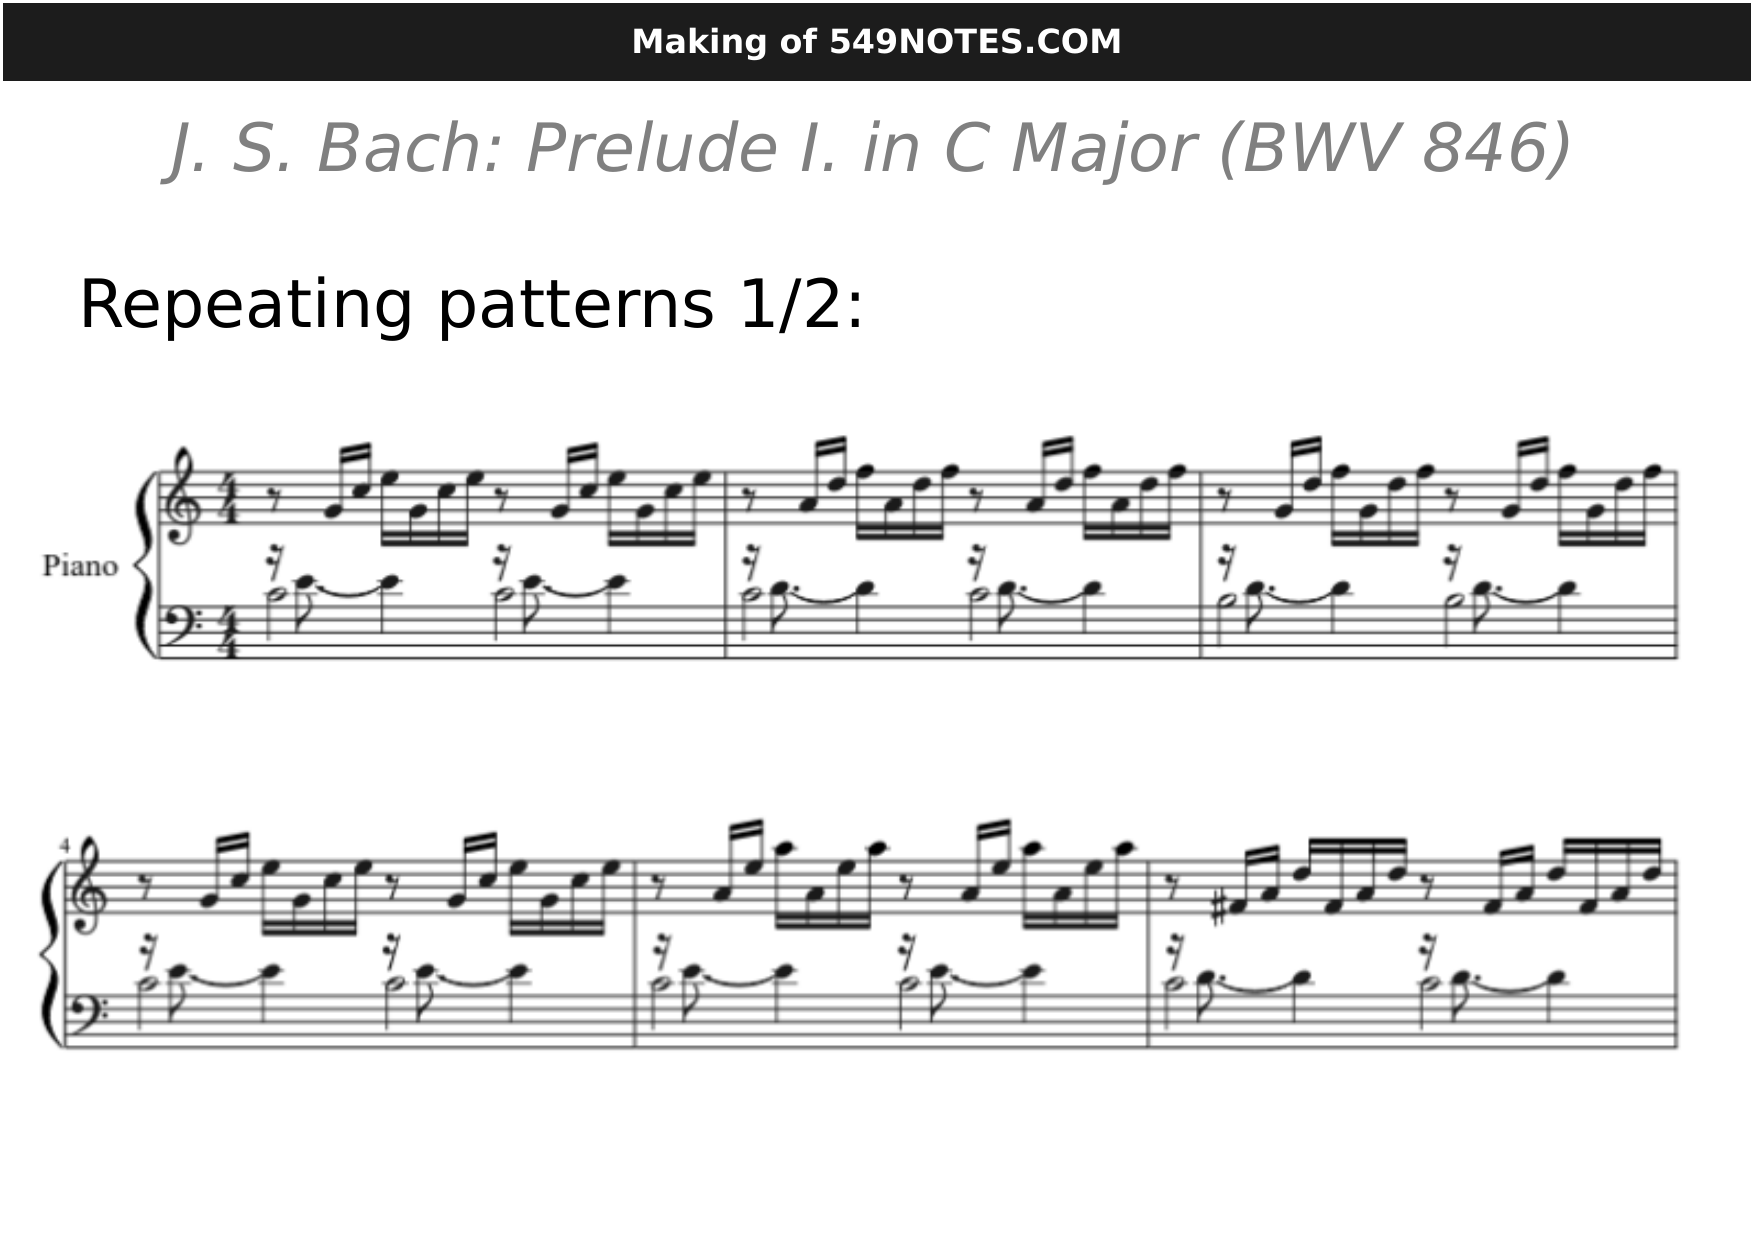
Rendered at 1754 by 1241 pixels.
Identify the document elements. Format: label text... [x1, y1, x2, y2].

picture [214, 296, 235, 306]
text Repeating patterns 1/2: [3, 265, 1751, 343]
picture [91, 296, 108, 301]
picture [488, 309, 507, 323]
picture [131, 296, 152, 306]
text J. S. Bach: Prelude I. in C Major (BWV 846) [3, 110, 1751, 188]
picture [383, 296, 403, 322]
picture [255, 309, 274, 323]
picture [14, 296, 1703, 1088]
picture [448, 296, 468, 323]
picture [582, 296, 603, 306]
picture [174, 296, 194, 323]
